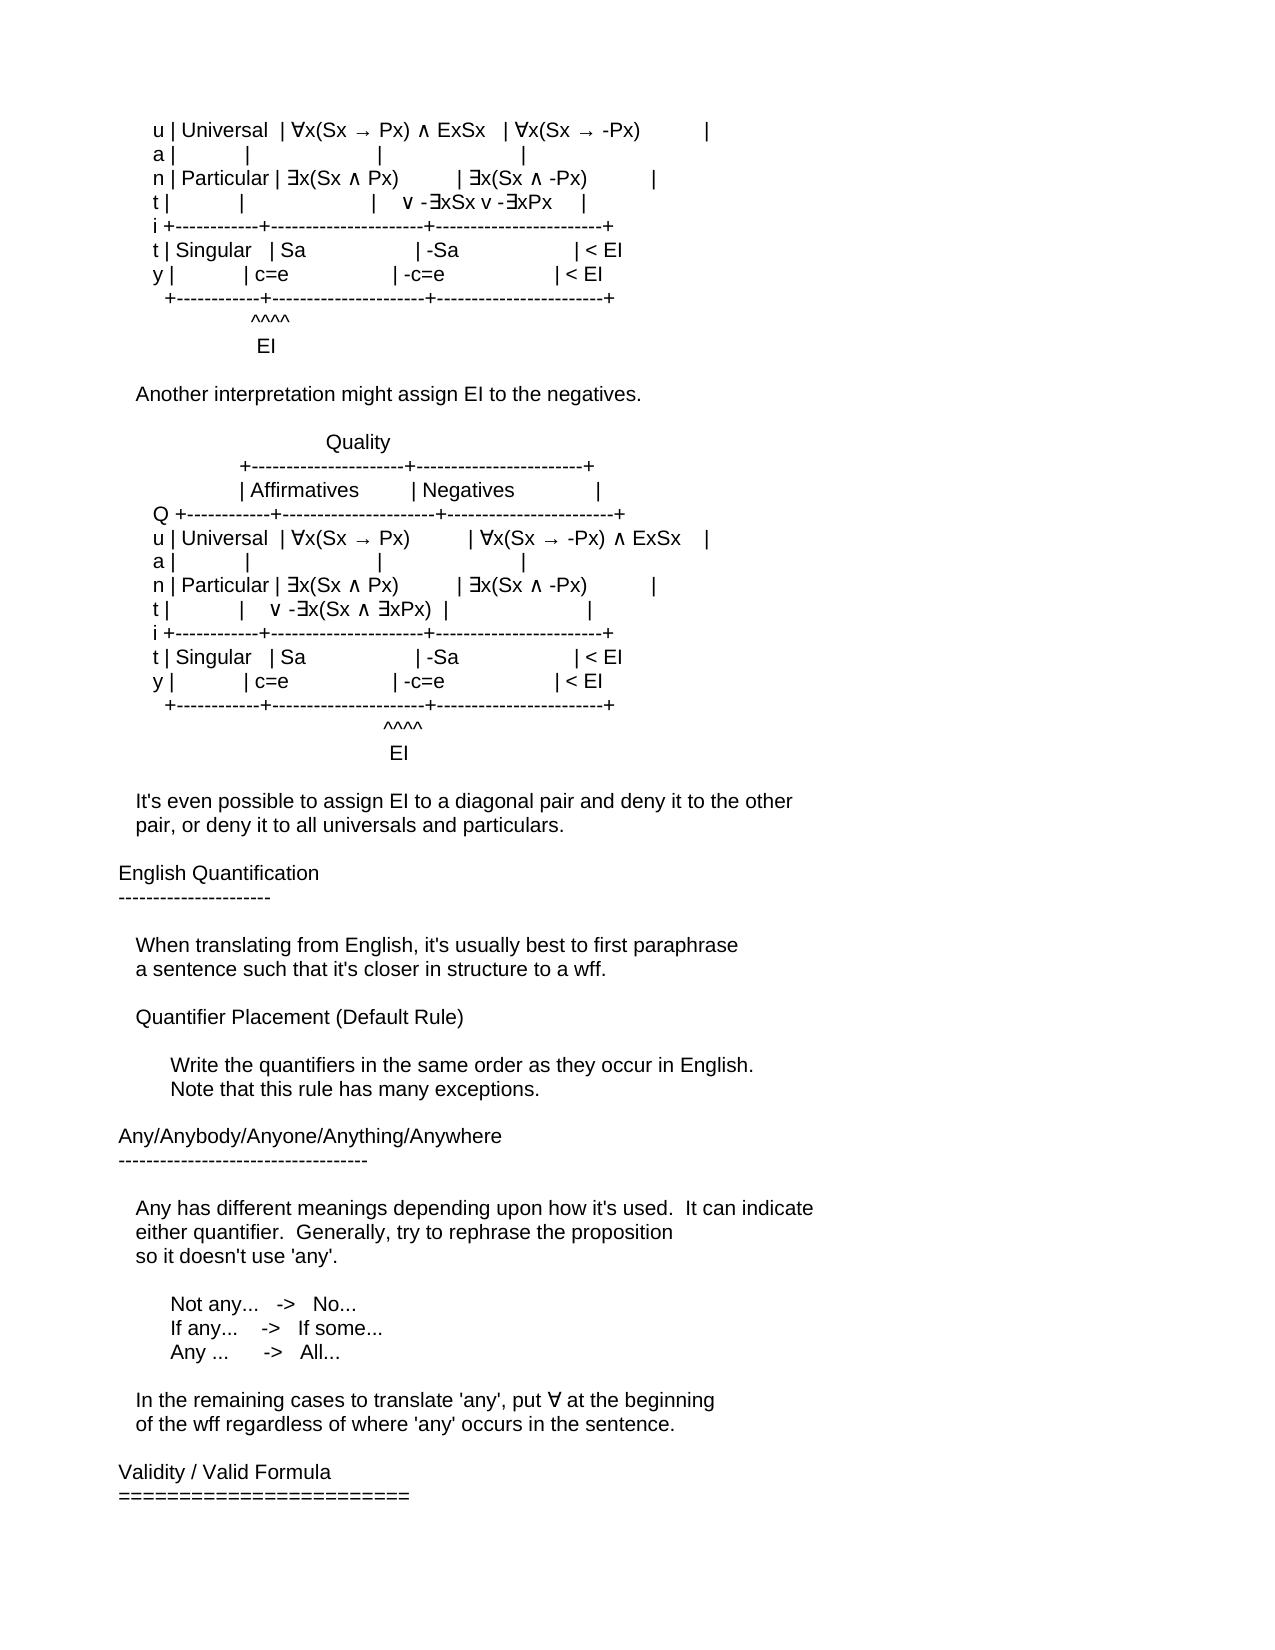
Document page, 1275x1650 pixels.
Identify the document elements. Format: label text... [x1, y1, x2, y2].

text ^^^^ [118, 717, 1157, 741]
text t | Singular | Sa | -Sa | < EI [118, 238, 1157, 262]
text Note that this rule has many exceptions. [118, 1076, 1157, 1100]
text Q +------------+----------------------+------------------------+ [118, 501, 1157, 525]
text ---------------------- [118, 885, 1157, 909]
text Any has different meanings depending upon how it's used. It can indicate [118, 1196, 1157, 1220]
text Write the quantifiers in the same order as they occur in English. [118, 1052, 1157, 1076]
text In the remaining cases to translate 'any', put ∀ at the beginning [118, 1388, 1157, 1412]
text When translating from English, it's usually best to first paraphrase [118, 933, 1157, 957]
text t | Singular | Sa | -Sa | < EI [118, 645, 1157, 669]
text +----------------------+------------------------+ [118, 453, 1157, 477]
text a sentence such that it's closer in structure to a wff. [118, 957, 1157, 981]
text EI [118, 334, 1157, 358]
text either quantifier. Generally, try to rephrase the proposition [118, 1220, 1157, 1244]
text y | | c=e | -c=e | < EI [118, 262, 1157, 286]
text Any/Anybody/Anyone/Anything/Anywhere [118, 1124, 1157, 1148]
text t | | | ∨ -∃xSx v -∃xPx | [118, 190, 1157, 214]
text y | | c=e | -c=e | < EI [118, 669, 1157, 693]
text i +------------+----------------------+------------------------+ [118, 214, 1157, 238]
text Another interpretation might assign EI to the negatives. [118, 382, 1157, 406]
text +------------+----------------------+------------------------+ [118, 693, 1157, 717]
text of the wff regardless of where 'any' occurs in the sentence. [118, 1412, 1157, 1436]
text n | Particular | ∃x(Sx ∧ Px) | ∃x(Sx ∧ -Px) | [118, 573, 1157, 597]
text ======================== [118, 1484, 1157, 1508]
text a | | | | [118, 142, 1157, 166]
text n | Particular | ∃x(Sx ∧ Px) | ∃x(Sx ∧ -Px) | [118, 166, 1157, 190]
text i +------------+----------------------+------------------------+ [118, 621, 1157, 645]
text pair, or deny it to all universals and particulars. [118, 813, 1157, 837]
text Not any... -> No... [118, 1292, 1157, 1316]
text t | | ∨ -∃x(Sx ∧ ∃xPx) | | [118, 597, 1157, 621]
text If any... -> If some... [118, 1316, 1157, 1340]
text It's even possible to assign EI to a diagonal pair and deny it to the other [118, 789, 1157, 813]
text ^^^^ [118, 310, 1157, 334]
text Validity / Valid Formula [118, 1460, 1157, 1484]
text a | | | | [118, 549, 1157, 573]
text Any ... -> All... [118, 1340, 1157, 1364]
text English Quantification [118, 861, 1157, 885]
text u | Universal | ∀x(Sx → Px) | ∀x(Sx → -Px) ∧ ExSx | [118, 525, 1157, 549]
text so it doesn't use 'any'. [118, 1244, 1157, 1268]
text ------------------------------------ [118, 1148, 1157, 1172]
text EI [118, 741, 1157, 765]
text | Affirmatives | Negatives | [118, 477, 1157, 501]
text +------------+----------------------+------------------------+ [118, 286, 1157, 310]
text Quantifier Placement (Default Rule) [118, 1004, 1157, 1028]
text u | Universal | ∀x(Sx → Px) ∧ ExSx | ∀x(Sx → -Px) | [118, 118, 1157, 142]
text Quality [118, 429, 1157, 453]
